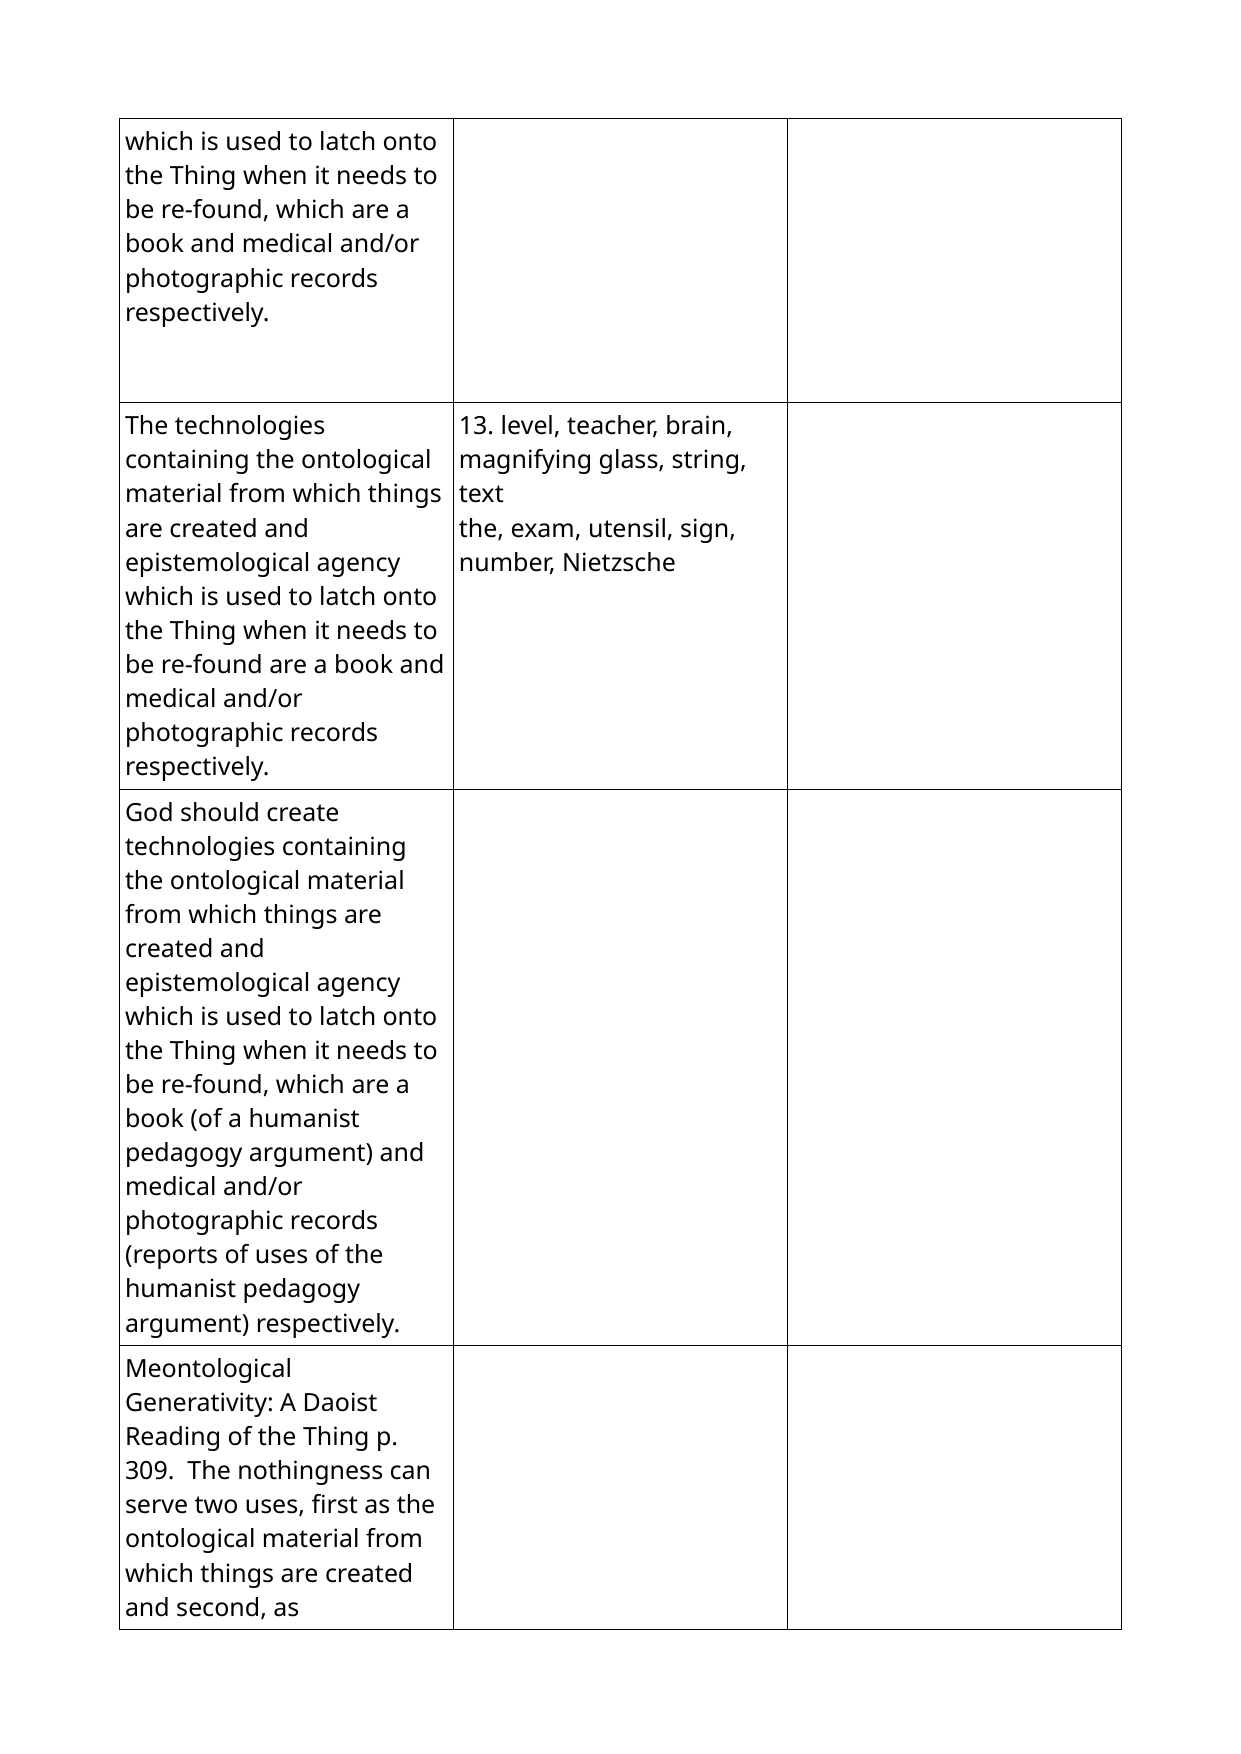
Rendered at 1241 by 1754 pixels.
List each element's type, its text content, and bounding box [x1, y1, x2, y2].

table_cell [788, 119, 1121, 402]
table_cell [788, 403, 1121, 788]
table_cell [788, 1346, 1121, 1629]
table_cell which is used to latch onto the Thing when it needs to be re-found, which are a book and medical and/or photographic records respectively. [120, 119, 453, 402]
table_cell [454, 1346, 787, 1629]
table_cell Meontological Generativity: A Daoist Reading of the Thing p. 309. The nothingness can serve two uses, first as the ontological material from which things are created and second, as [120, 1346, 453, 1629]
table_cell [788, 790, 1121, 1345]
table_cell [454, 790, 787, 1345]
table_cell 13. level, teacher, brain, magnifying glass, string, text the, exam, utensil, sign, number, Nietzsche [454, 403, 787, 788]
table_cell God should create technologies containing the ontological material from which things are created and epistemological agency which is used to latch onto the Thing when it needs to be re-found, which are a book (of a humanist pedagogy argument) and medical and/or photographic records (reports of uses of the humanist pedagogy argument) respectively. [120, 790, 453, 1345]
table_cell The technologies containing the ontological material from which things are created and epistemological agency which is used to latch onto the Thing when it needs to be re-found are a book and medical and/or photographic records respectively. [120, 403, 453, 788]
table_cell [454, 119, 787, 402]
